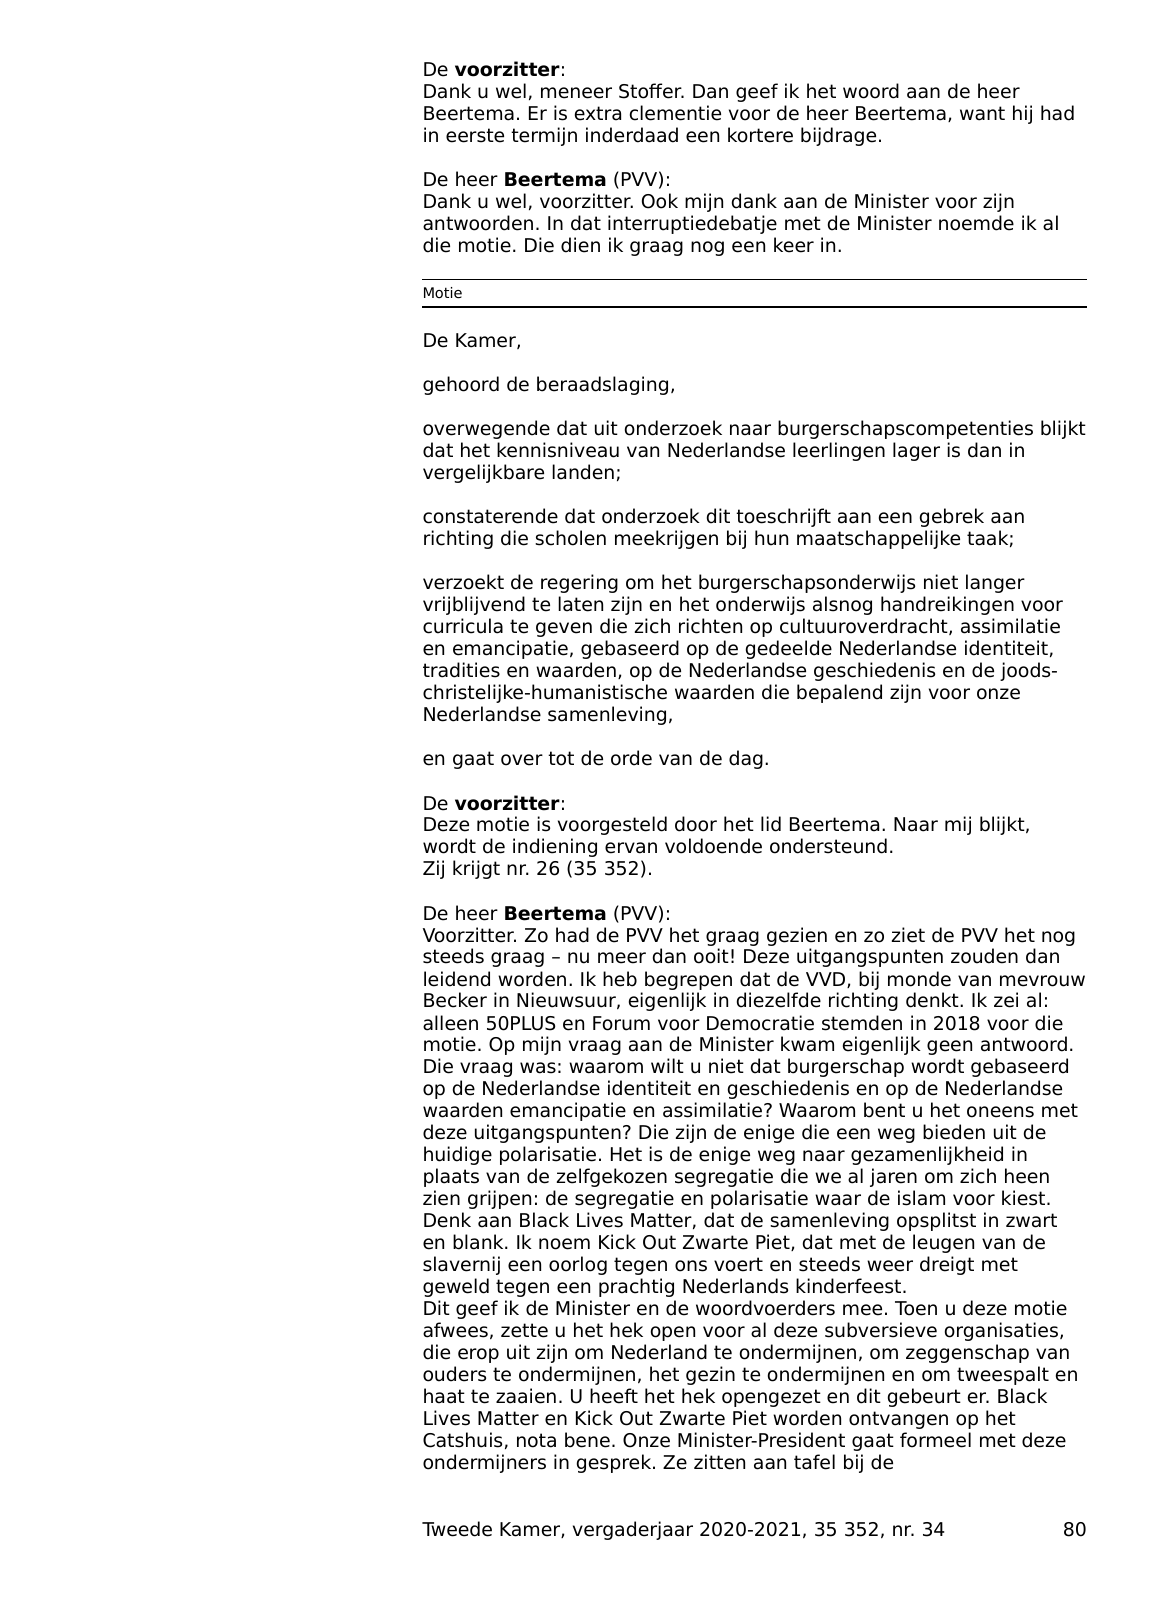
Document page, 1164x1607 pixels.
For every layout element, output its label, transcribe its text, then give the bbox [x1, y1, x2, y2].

text Dank u wel, voorzitter. Ook mijn dank aan de Minister voor zijn antwoorden. In dat interruptiedebatje met de Minister noemde ik al die motie. Die dien ik graag nog een keer in. [422, 191, 1087, 257]
text De voorzitter: [422, 59, 1087, 81]
text Voorzitter. Zo had de PVV het graag gezien en zo ziet de PVV het nog steeds graag – nu meer dan ooit! Deze uitgangspunten zouden dan leidend worden. Ik heb begrepen dat de VVD, bij monde van mevrouw Becker in Nieuwsuur, eigenlijk in diezelfde richting denkt. Ik zei al: alleen 50PLUS en Forum voor Democratie stemden in 2018 voor die motie. Op mijn vraag aan de Minister kwam eigenlijk geen antwoord. Die vraag was: waarom wilt u niet dat burgerschap wordt gebaseerd op de Nederlandse identiteit en geschiedenis en op de Nederlandse waarden emancipatie en assimilatie? Waarom bent u het oneens met deze uitgangspunten? Die zijn de enige die een weg bieden uit de huidige polarisatie. Het is de enige weg naar gezamenlijkheid in plaats van de zelfgekozen segregatie die we al jaren om zich heen zien grijpen: de segregatie en polarisatie waar de islam voor kiest. Denk aan Black Lives Matter, dat de samenleving opsplitst in zwart en blank. Ik noem Kick Out Zwarte Piet, dat met de leugen van de slavernij een oorlog tegen ons voert en steeds weer dreigt met geweld tegen een prachtig Nederlands kinderfeest. [422, 924, 1087, 1298]
text De voorzitter: [422, 792, 1087, 814]
text De heer Beertema (PVV): [422, 169, 1087, 191]
text overwegende dat uit onderzoek naar burgerschapscompetenties blijkt dat het kennisniveau van Nederlandse leerlingen lager is dan in vergelijkbare landen; [422, 418, 1087, 484]
text De Kamer, [422, 329, 1087, 352]
text Dit geef ik de Minister en de woordvoerders mee. Toen u deze motie afwees, zette u het hek open voor al deze subversieve organisaties, die erop uit zijn om Nederland te ondermijnen, om zeggenschap van ouders te ondermijnen, het gezin te ondermijnen en om tweespalt en haat te zaaien. U heeft het hek opengezet en dit gebeurt er. Black Lives Matter en Kick Out Zwarte Piet worden ontvangen op het Catshuis, nota bene. Onze Minister-President gaat formeel met deze ondermijners in gesprek. Ze zitten aan tafel bij de [422, 1298, 1087, 1474]
text Dank u wel, meneer Stoffer. Dan geef ik het woord aan de heer Beertema. Er is extra clementie voor de heer Beertema, want hij had in eerste termijn inderdaad een kortere bijdrage. [422, 81, 1087, 147]
text verzoekt de regering om het burgerschapsonderwijs niet langer vrijblijvend te laten zijn en het onderwijs alsnog handreikingen voor curricula te geven die zich richten op cultuuroverdracht, assimilatie en emancipatie, gebaseerd op de gedeelde Nederlandse identiteit, tradities en waarden, op de Nederlandse geschiedenis en de joods-christelijke-humanistische waarden die bepalend zijn voor onze Nederlandse samenleving, [422, 572, 1087, 726]
text Zij krijgt nr. 26 (35 352). [422, 858, 1087, 880]
text De heer Beertema (PVV): [422, 902, 1087, 924]
text gehoord de beraadslaging, [422, 374, 1087, 396]
table_header Motie [422, 280, 1087, 306]
text en gaat over tot de orde van de dag. [422, 748, 1087, 770]
text Deze motie is voorgesteld door het lid Beertema. Naar mij blijkt, wordt de indiening ervan voldoende ondersteund. [422, 814, 1087, 858]
text constaterende dat onderzoek dit toeschrijft aan een gebrek aan richting die scholen meekrijgen bij hun maatschappelijke taak; [422, 506, 1087, 550]
